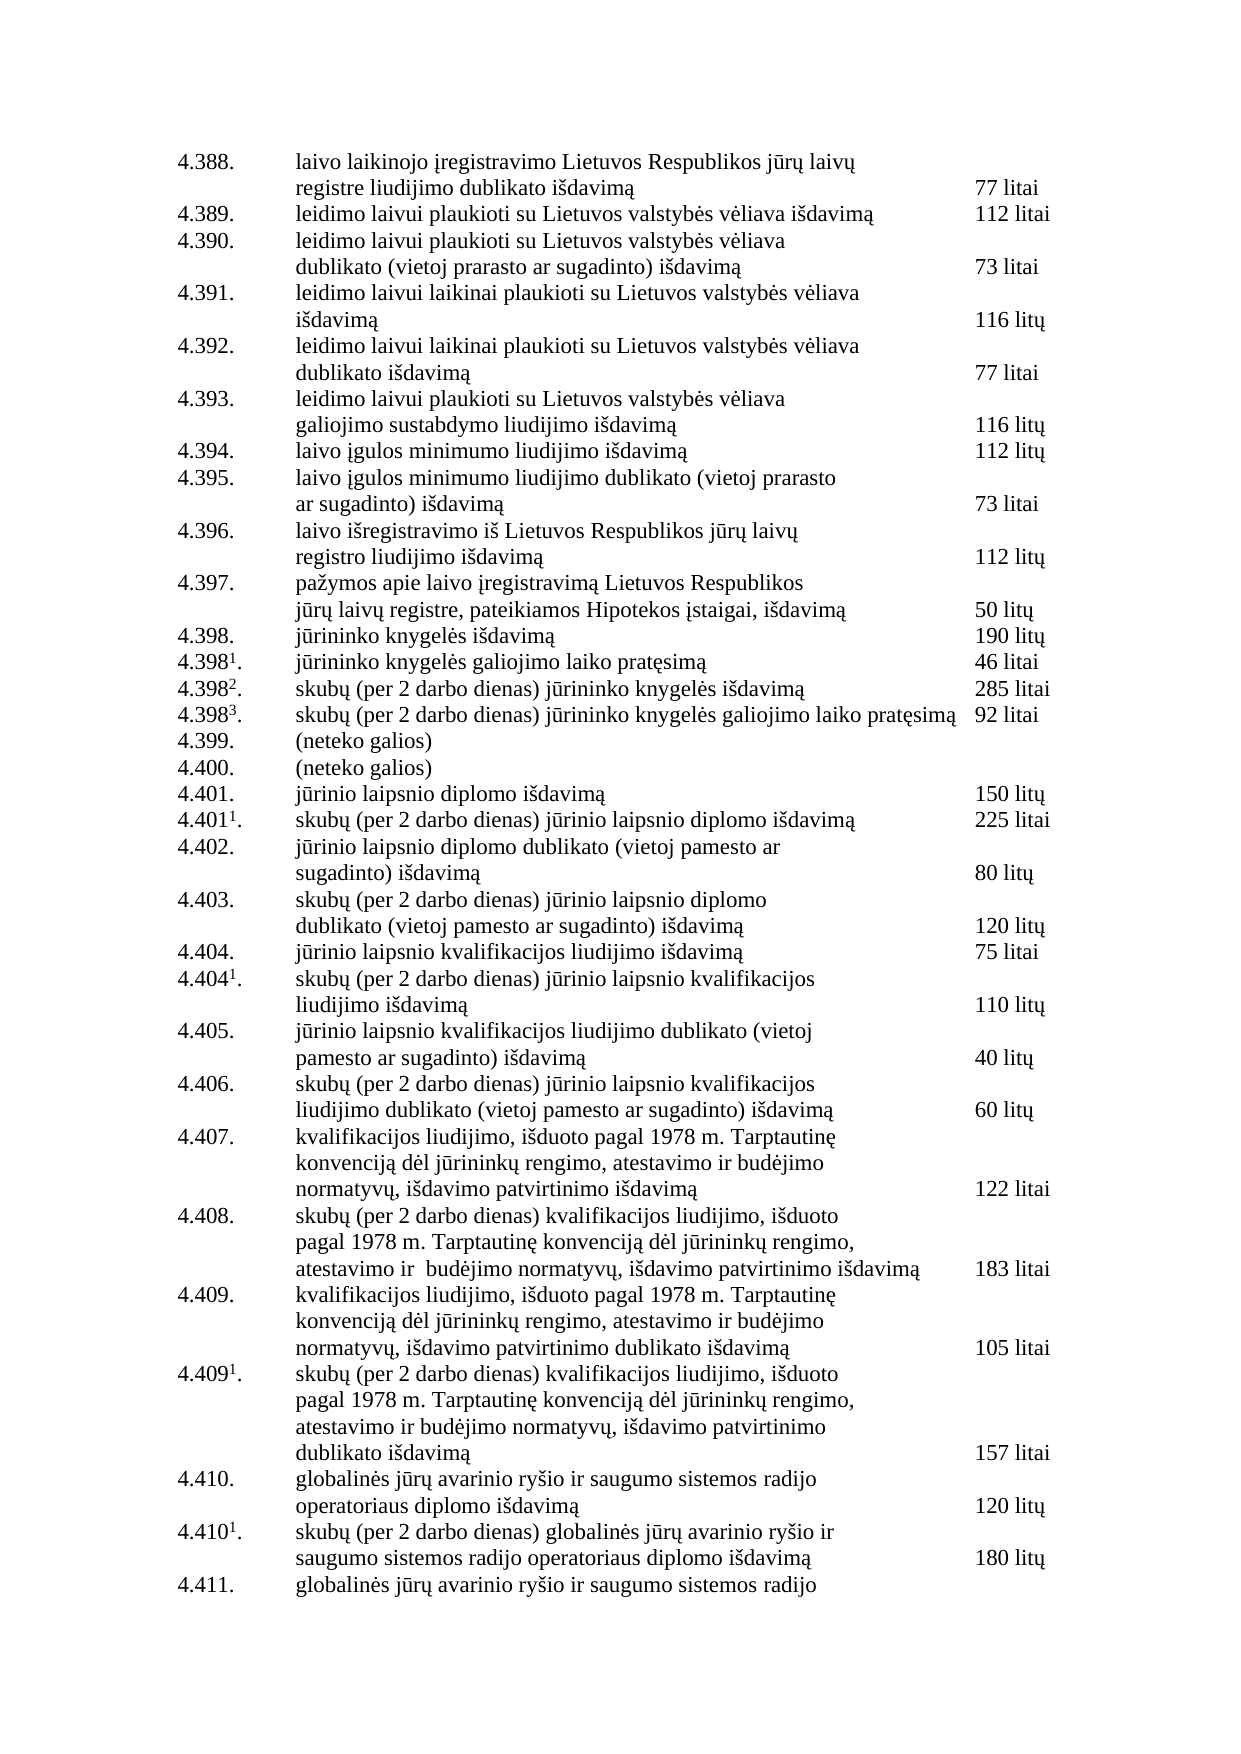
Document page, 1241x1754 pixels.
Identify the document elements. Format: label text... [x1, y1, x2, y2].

text dublikato išdavimą 77 litai [177, 358, 1122, 385]
text atestavimo ir budėjimo normatyvų, išdavimo patvirtinimo išdavimą 183 litai [177, 1254, 1122, 1281]
text 4.3983. skubų (per 2 darbo dienas) jūrininko knygelės galiojimo laiko pratęsimą 92 litai [177, 701, 1122, 727]
text galiojimo sustabdymo liudijimo išdavimą 116 litų [177, 411, 1122, 438]
text 4.406. skubų (per 2 darbo dienas) jūrinio laipsnio kvalifikacijos [177, 1070, 1122, 1096]
text registre liudijimo dublikato išdavimą 77 litai [177, 174, 1122, 200]
text 4.403. skubų (per 2 darbo dienas) jūrinio laipsnio diplomo [177, 886, 1122, 912]
text 4.404. jūrinio laipsnio kvalifikacijos liudijimo išdavimą 75 litai [177, 938, 1122, 965]
text pagal 1978 m. Tarptautinę konvenciją dėl jūrininkų rengimo, [177, 1386, 1122, 1413]
text atestavimo ir budėjimo normatyvų, išdavimo patvirtinimo [177, 1413, 1122, 1439]
text ar sugadinto) išdavimą 73 litai [177, 490, 1122, 517]
text dublikato (vietoj prarasto ar sugadinto) išdavimą 73 litai [177, 253, 1122, 279]
text liudijimo dublikato (vietoj pamesto ar sugadinto) išdavimą 60 litų [177, 1096, 1122, 1123]
text 4.4091. skubų (per 2 darbo dienas) kvalifikacijos liudijimo, išduoto [177, 1360, 1122, 1386]
text 4.389. leidimo laivui plaukioti su Lietuvos valstybės vėliava išdavimą 112 litai [177, 200, 1122, 227]
text normatyvų, išdavimo patvirtinimo dublikato išdavimą 105 litai [177, 1334, 1122, 1360]
text operatoriaus diplomo išdavimą 120 litų [177, 1492, 1122, 1518]
text 4.388. laivo laikinojo įregistravimo Lietuvos Respublikos jūrų laivų [177, 148, 1122, 174]
text 4.3981. jūrininko knygelės galiojimo laiko pratęsimą 46 litai [177, 648, 1122, 675]
text normatyvų, išdavimo patvirtinimo išdavimą 122 litai [177, 1176, 1122, 1202]
text 4.398. jūrininko knygelės išdavimą 190 litų [177, 622, 1122, 648]
text 4.3982. skubų (per 2 darbo dienas) jūrininko knygelės išdavimą 285 litai [177, 675, 1122, 701]
text 4.394. laivo įgulos minimumo liudijimo išdavimą 112 litų [177, 438, 1122, 464]
text pagal 1978 m. Tarptautinę konvenciją dėl jūrininkų rengimo, [177, 1228, 1122, 1254]
text 4.4011. skubų (per 2 darbo dienas) jūrinio laipsnio diplomo išdavimą 225 litai [177, 807, 1122, 833]
text jūrų laivų registre, pateikiamos Hipotekos įstaigai, išdavimą 50 litų [177, 596, 1122, 622]
text 4.396. laivo išregistravimo iš Lietuvos Respublikos jūrų laivų [177, 517, 1122, 543]
text 4.408. skubų (per 2 darbo dienas) kvalifikacijos liudijimo, išduoto [177, 1202, 1122, 1228]
text dublikato (vietoj pamesto ar sugadinto) išdavimą 120 litų [177, 912, 1122, 938]
text registro liudijimo išdavimą 112 litų [177, 543, 1122, 569]
text saugumo sistemos radijo operatoriaus diplomo išdavimą 180 litų [177, 1544, 1122, 1571]
text 4.410. globalinės jūrų avarinio ryšio ir saugumo sistemos radijo [177, 1465, 1122, 1492]
text 4.391. leidimo laivui laikinai plaukioti su Lietuvos valstybės vėliava [177, 279, 1122, 306]
text 4.393. leidimo laivui plaukioti su Lietuvos valstybės vėliava [177, 385, 1122, 411]
text dublikato išdavimą 157 litai [177, 1439, 1122, 1465]
text 4.401. jūrinio laipsnio diplomo išdavimą 150 litų [177, 780, 1122, 807]
text konvenciją dėl jūrininkų rengimo, atestavimo ir budėjimo [177, 1307, 1122, 1334]
text 4.392. leidimo laivui laikinai plaukioti su Lietuvos valstybės vėliava [177, 332, 1122, 358]
text 4.399. (neteko galios) [177, 727, 1122, 754]
text 4.4101. skubų (per 2 darbo dienas) globalinės jūrų avarinio ryšio ir [177, 1518, 1122, 1544]
text konvenciją dėl jūrininkų rengimo, atestavimo ir budėjimo [177, 1149, 1122, 1176]
text 4.411. globalinės jūrų avarinio ryšio ir saugumo sistemos radijo [177, 1571, 1122, 1597]
text išdavimą 116 litų [177, 306, 1122, 332]
text liudijimo išdavimą 110 litų [177, 991, 1122, 1017]
text 4.397. pažymos apie laivo įregistravimą Lietuvos Respublikos [177, 569, 1122, 596]
text 4.409. kvalifikacijos liudijimo, išduoto pagal 1978 m. Tarptautinę [177, 1281, 1122, 1307]
text sugadinto) išdavimą 80 litų [177, 859, 1122, 886]
text 4.405. jūrinio laipsnio kvalifikacijos liudijimo dublikato (vietoj [177, 1017, 1122, 1044]
text pamesto ar sugadinto) išdavimą 40 litų [177, 1044, 1122, 1070]
text 4.4041. skubų (per 2 darbo dienas) jūrinio laipsnio kvalifikacijos [177, 965, 1122, 991]
text 4.400. (neteko galios) [177, 754, 1122, 780]
text 4.407. kvalifikacijos liudijimo, išduoto pagal 1978 m. Tarptautinę [177, 1123, 1122, 1149]
text 4.395. laivo įgulos minimumo liudijimo dublikato (vietoj prarasto [177, 464, 1122, 490]
text 4.390. leidimo laivui plaukioti su Lietuvos valstybės vėliava [177, 227, 1122, 253]
text 4.402. jūrinio laipsnio diplomo dublikato (vietoj pamesto ar [177, 833, 1122, 859]
